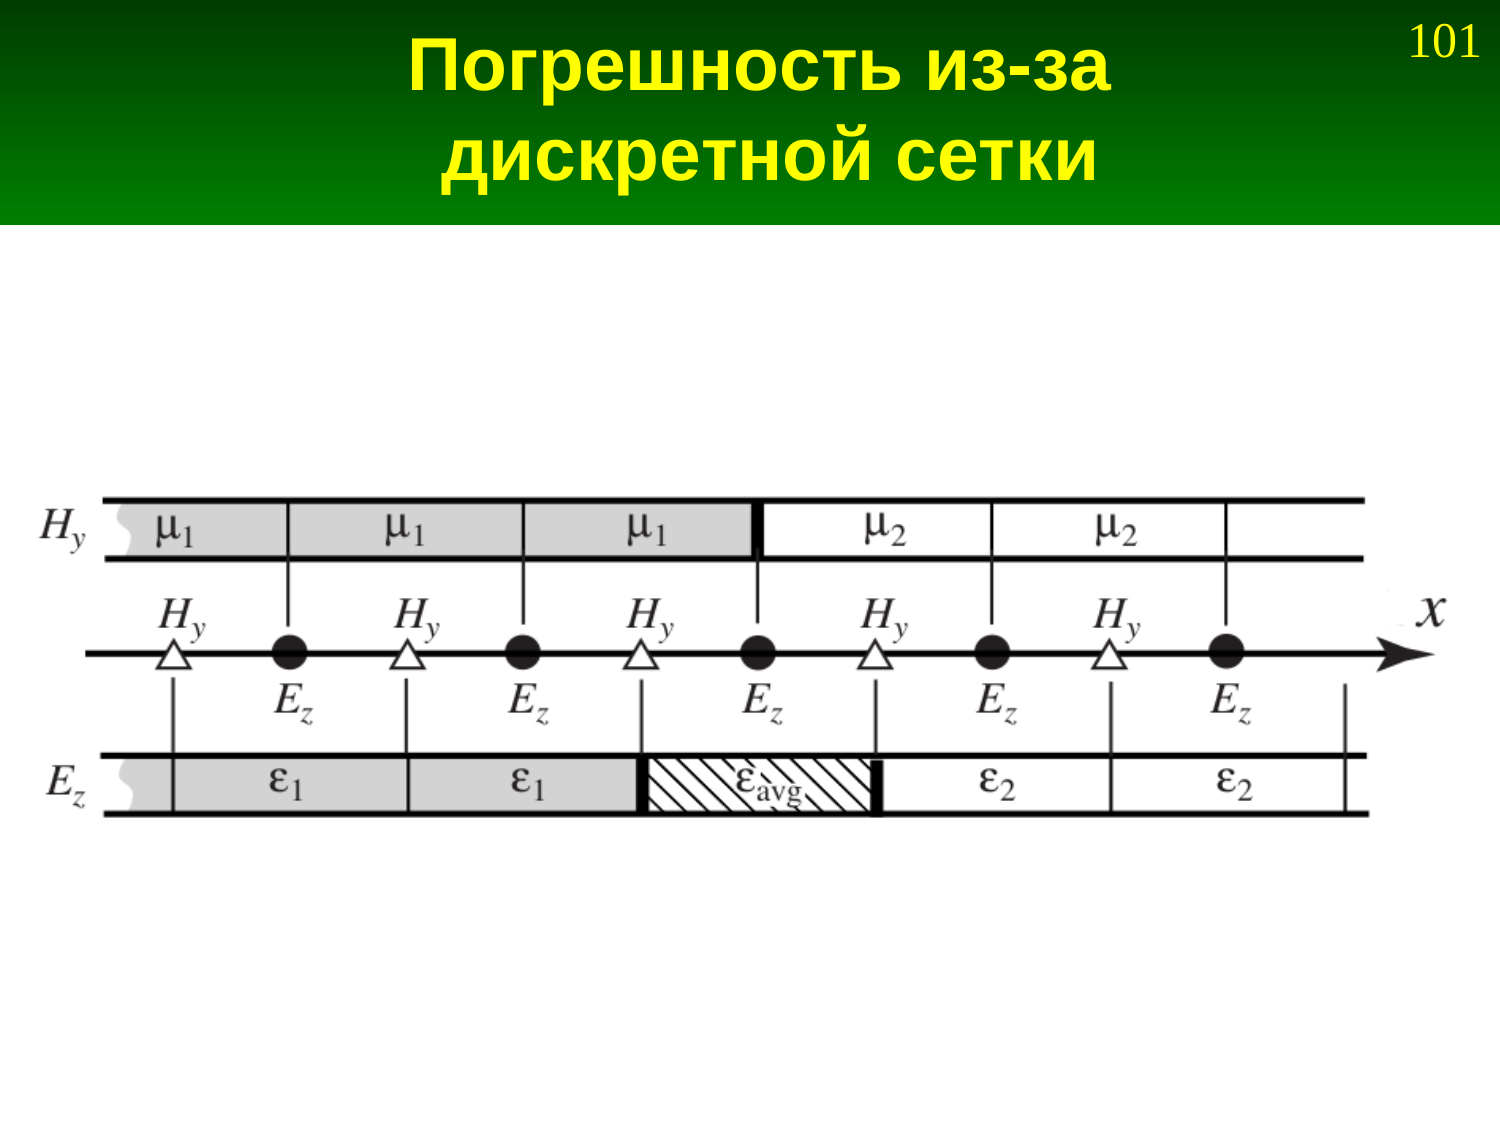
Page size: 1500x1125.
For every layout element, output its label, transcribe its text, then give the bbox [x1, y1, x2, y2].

title Погрешность из-за дискретной сетки [100, 7, 1441, 204]
picture [35, 472, 1465, 838]
